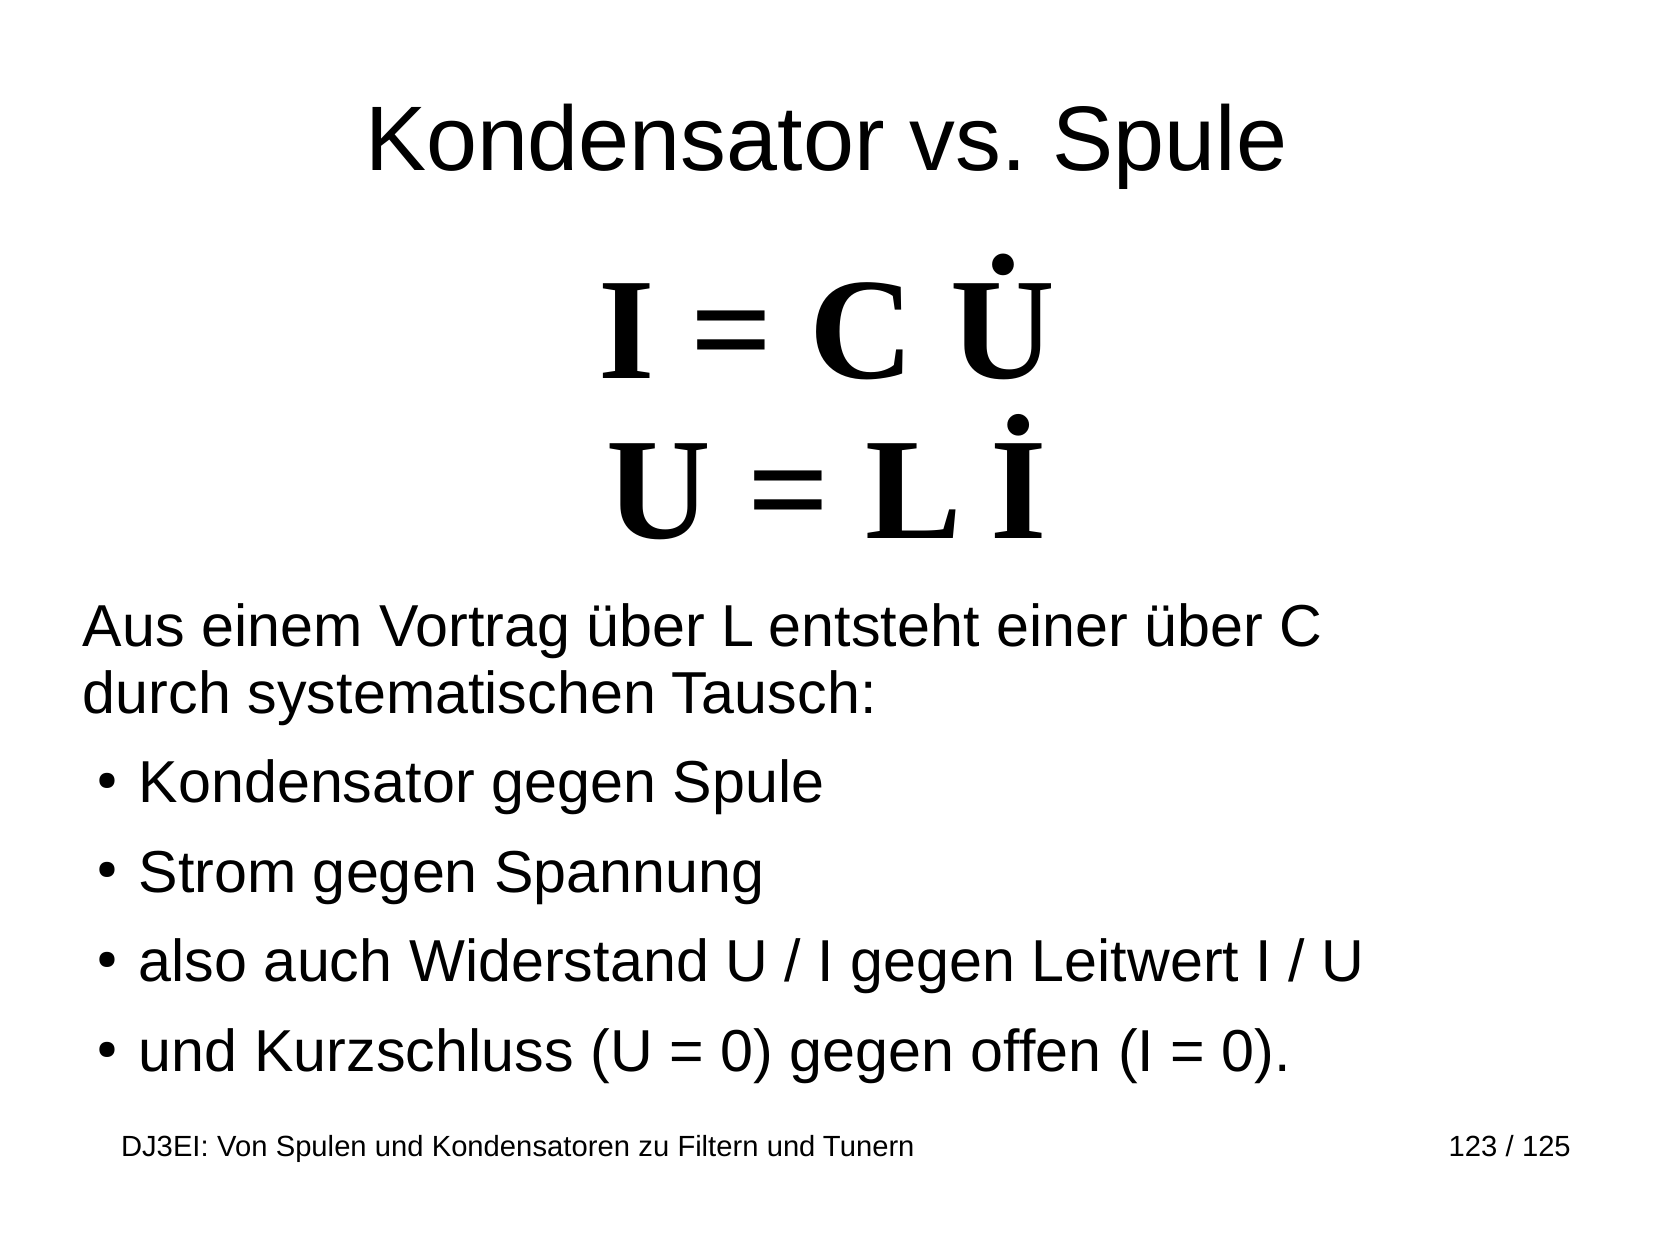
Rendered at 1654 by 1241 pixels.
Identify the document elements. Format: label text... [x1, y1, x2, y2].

list I = C U̇ U = L İ Aus einem Vortrag über L entsteht einer über C durch systematischen Tausch: Kondensator gegen Spule Strom gegen Spannung also auch Widerstand U / I gegen Leitwert I / U und Kurzschluss (U = 0) gegen offen (I = 0). [82, 249, 1571, 1087]
title Kondensator vs. Spule [82, 35, 1571, 243]
